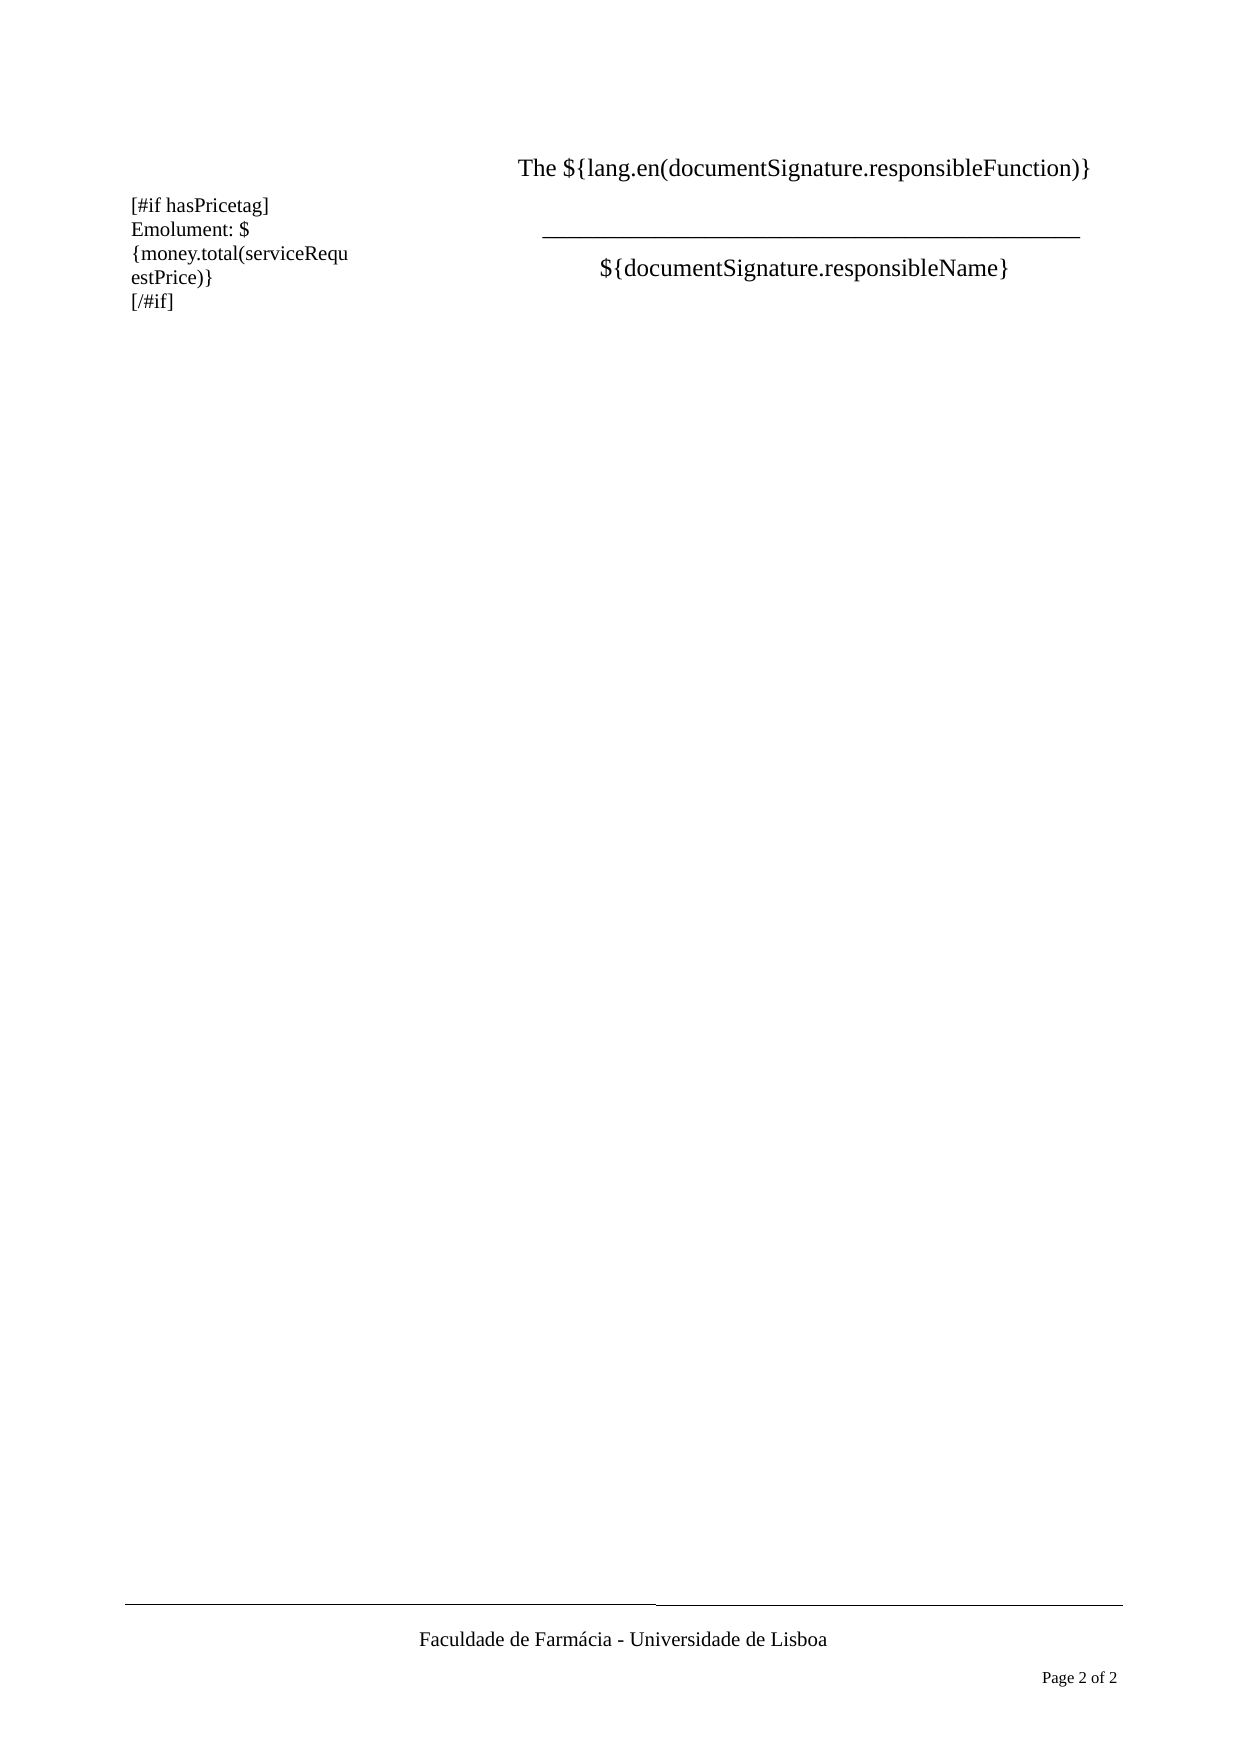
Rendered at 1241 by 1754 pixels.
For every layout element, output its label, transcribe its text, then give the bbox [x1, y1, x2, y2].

table_cell ${documentSignature.responsibleName} [500, 247, 1110, 319]
table_cell [#if hasPricetag] Emolument: ${money.total(serviceRequestPrice)} [/#if] [125, 187, 500, 319]
table_header The ${lang.en(documentSignature.responsibleFunction)} [125, 147, 1110, 187]
table_cell ___________________________________________ [500, 187, 1110, 247]
